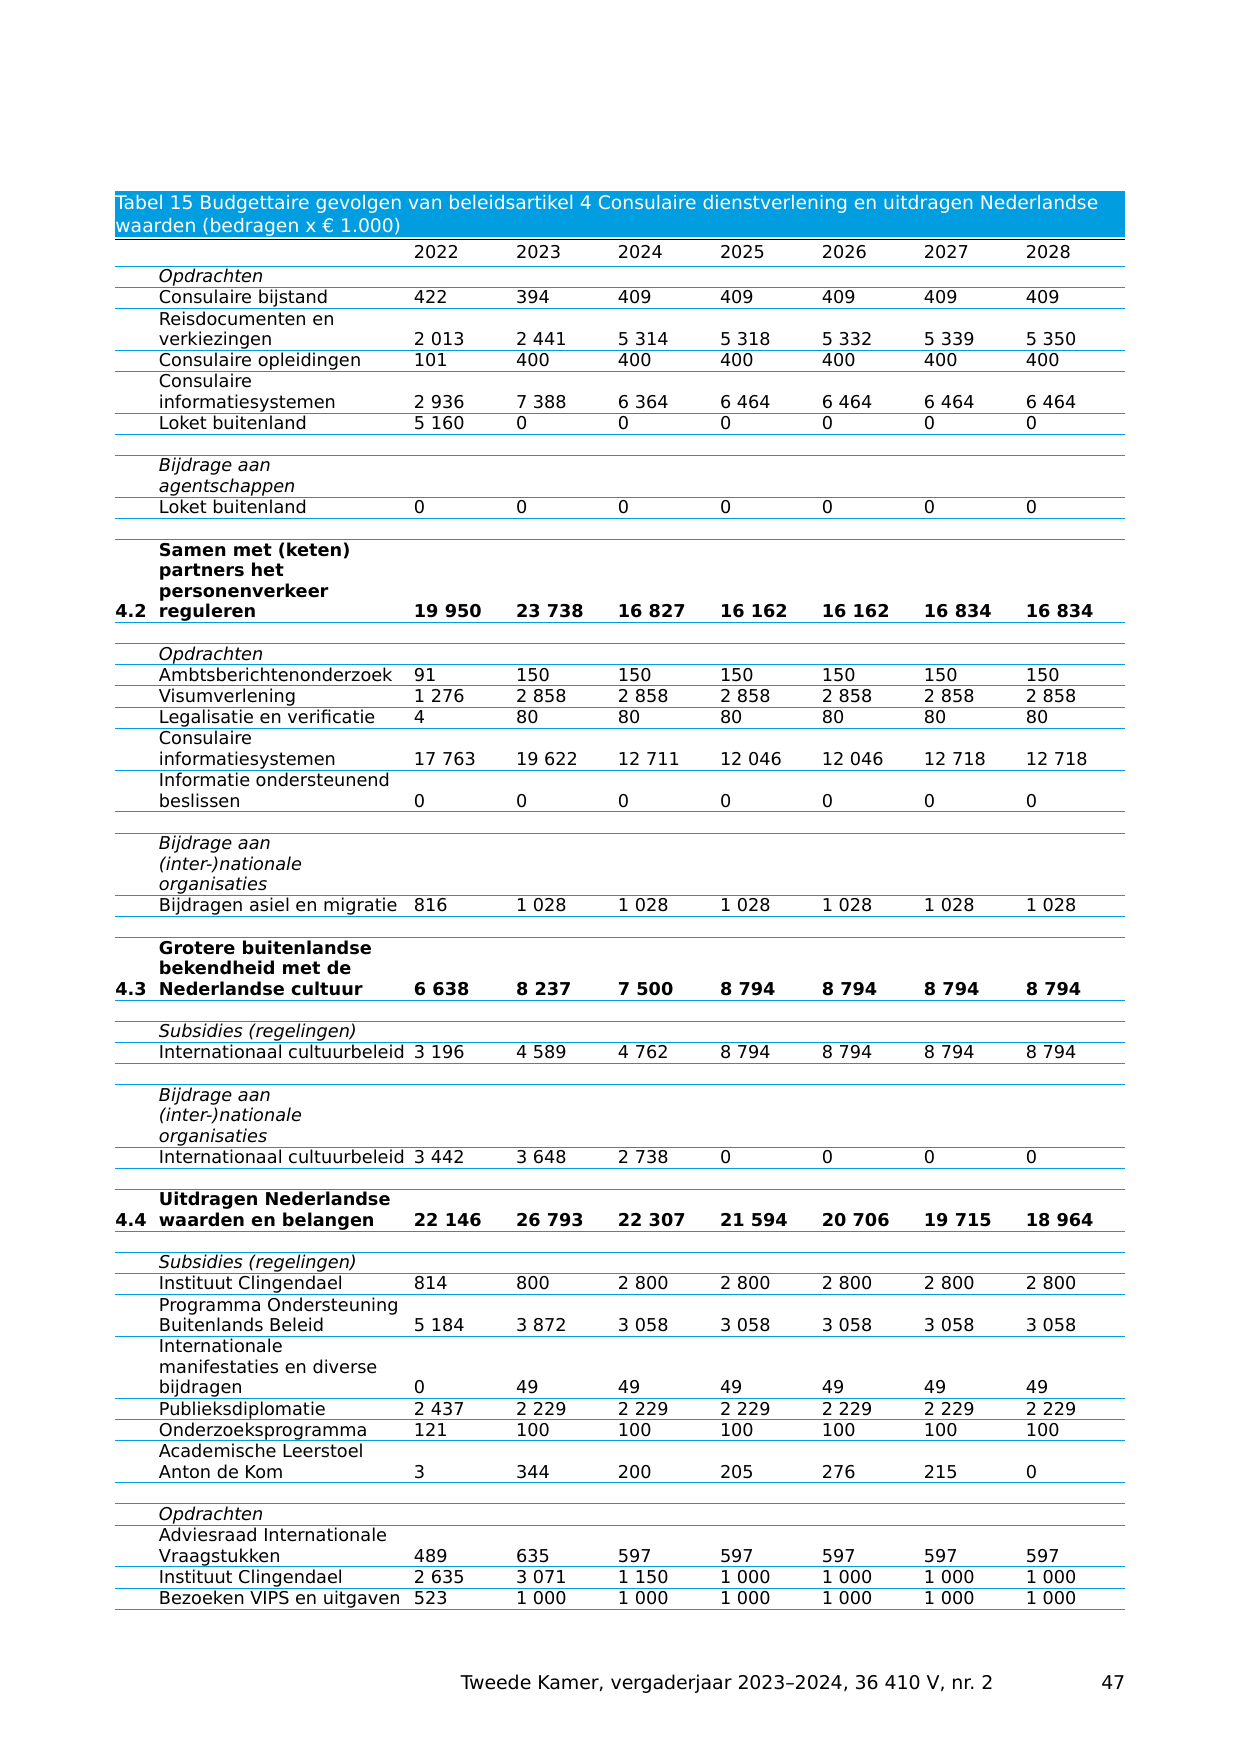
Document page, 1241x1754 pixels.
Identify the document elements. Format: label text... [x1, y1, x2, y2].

table_cell [115, 1567, 156, 1587]
table_cell Instituut Clingendael [156, 1567, 411, 1587]
table_cell 2027 [921, 240, 1023, 266]
table_cell [819, 834, 921, 895]
table_cell 8 794 [819, 938, 921, 999]
table_cell 150 [921, 665, 1023, 685]
table_cell 0 [1023, 771, 1125, 811]
table_cell 0 [1023, 1441, 1125, 1482]
table_cell 12 718 [921, 729, 1023, 769]
table_cell [717, 1483, 819, 1503]
table_cell Bezoeken VIPS en uitgaven [156, 1589, 411, 1608]
table_cell [717, 812, 819, 832]
table_cell [615, 1085, 717, 1146]
table_cell 6 464 [819, 372, 921, 413]
table_cell [115, 1441, 156, 1482]
table_cell 597 [615, 1526, 717, 1566]
table_cell 0 [921, 1148, 1023, 1168]
table_cell [115, 240, 156, 266]
table_cell [1023, 1253, 1125, 1273]
table_cell [1023, 519, 1125, 539]
table_cell [819, 1253, 921, 1273]
table_cell [115, 1169, 156, 1189]
table_cell [717, 1169, 819, 1189]
table_cell 150 [717, 665, 819, 685]
table_cell [115, 1295, 156, 1336]
table_cell Onderzoeksprogramma [156, 1420, 411, 1440]
table_cell Opdrachten [156, 267, 411, 287]
table_cell [115, 1064, 156, 1084]
table_cell [717, 1001, 819, 1021]
table_cell [411, 917, 513, 937]
table_cell [156, 623, 411, 643]
table_cell Publieksdiplomatie [156, 1399, 411, 1419]
table_cell Bijdrage aan (inter-)nationale organisaties [156, 834, 411, 895]
table_cell 1 000 [1023, 1567, 1125, 1587]
table_cell [1023, 1483, 1125, 1503]
table_cell [411, 812, 513, 832]
table_cell 4 762 [615, 1043, 717, 1063]
table_cell [615, 1232, 717, 1252]
table_cell Subsidies (regelingen) [156, 1022, 411, 1042]
table_cell Consulaire informatiesystemen [156, 729, 411, 769]
table_cell 2023 [513, 240, 615, 266]
table_cell [156, 917, 411, 937]
table_cell 16 162 [717, 540, 819, 622]
table_cell [411, 435, 513, 455]
table_cell [513, 1001, 615, 1021]
table_cell 0 [717, 1148, 819, 1168]
table_cell [156, 812, 411, 832]
table_cell 400 [513, 351, 615, 371]
table_cell [156, 1232, 411, 1252]
table_cell 400 [717, 351, 819, 371]
table_cell [1023, 1085, 1125, 1146]
table_cell [819, 435, 921, 455]
table_cell 3 058 [615, 1295, 717, 1336]
table_cell [921, 519, 1023, 539]
table_cell 2 635 [411, 1567, 513, 1587]
table_cell [156, 519, 411, 539]
table_cell 2 858 [921, 686, 1023, 707]
table_cell [921, 456, 1023, 497]
table_cell 4.2 [115, 540, 156, 622]
table_cell [615, 917, 717, 937]
table_cell [115, 1232, 156, 1252]
table_cell [411, 1001, 513, 1021]
table_cell 150 [819, 665, 921, 685]
table_cell 0 [411, 1337, 513, 1398]
table_cell 2 800 [819, 1274, 921, 1294]
table_cell 422 [411, 288, 513, 308]
table_cell 3 196 [411, 1043, 513, 1063]
table_cell [115, 665, 156, 685]
table_cell 1 000 [513, 1589, 615, 1608]
table_cell 49 [717, 1337, 819, 1398]
table_cell 3 [411, 1441, 513, 1482]
table_cell [1023, 1064, 1125, 1084]
table_cell Opdrachten [156, 1504, 411, 1524]
table_cell [819, 623, 921, 643]
table_cell 49 [615, 1337, 717, 1398]
table_cell 5 332 [819, 309, 921, 350]
table_cell 2022 [411, 240, 513, 266]
table_cell [115, 1274, 156, 1294]
table_cell [717, 917, 819, 937]
table_cell 205 [717, 1441, 819, 1482]
table_cell [1023, 1022, 1125, 1042]
table_cell 21 594 [717, 1190, 819, 1231]
table_cell 4 [411, 708, 513, 728]
table_cell [115, 1022, 156, 1042]
table_cell 7 500 [615, 938, 717, 999]
table_cell [819, 519, 921, 539]
table_cell [115, 729, 156, 769]
table_cell [513, 1085, 615, 1146]
table_cell 1 028 [1023, 896, 1125, 916]
table_cell [615, 267, 717, 287]
table_cell [513, 812, 615, 832]
table_cell 6 638 [411, 938, 513, 999]
table_cell 523 [411, 1589, 513, 1608]
table_cell 101 [411, 351, 513, 371]
table_cell Consulaire bijstand [156, 288, 411, 308]
table_cell Loket buitenland [156, 414, 411, 434]
table_cell [615, 1064, 717, 1084]
table_cell [921, 1001, 1023, 1021]
table_cell 4.3 [115, 938, 156, 999]
table_cell [615, 1001, 717, 1021]
table_cell 3 058 [819, 1295, 921, 1336]
table_cell 19 622 [513, 729, 615, 769]
table_cell 3 058 [921, 1295, 1023, 1336]
table_cell [615, 812, 717, 832]
table_cell 1 000 [819, 1567, 921, 1587]
table_cell 19 715 [921, 1190, 1023, 1231]
table_cell [615, 1253, 717, 1273]
table_cell [1023, 834, 1125, 895]
table_cell [513, 1232, 615, 1252]
table_cell [411, 1064, 513, 1084]
table_cell 49 [1023, 1337, 1125, 1398]
table_cell 5 318 [717, 309, 819, 350]
table_cell 814 [411, 1274, 513, 1294]
table_cell 16 834 [1023, 540, 1125, 622]
table_cell 0 [513, 414, 615, 434]
table_cell Internationaal cultuurbeleid [156, 1043, 411, 1063]
table_cell 12 046 [819, 729, 921, 769]
table_cell [921, 1064, 1023, 1084]
table_cell 80 [921, 708, 1023, 728]
table_cell 489 [411, 1526, 513, 1566]
table_cell 0 [1023, 1148, 1125, 1168]
table_cell 150 [615, 665, 717, 685]
table_cell 2 437 [411, 1399, 513, 1419]
table_cell [156, 1483, 411, 1503]
table_cell 100 [513, 1420, 615, 1440]
table_cell 2 229 [717, 1399, 819, 1419]
table_cell [921, 1169, 1023, 1189]
table_cell 2 800 [921, 1274, 1023, 1294]
table_cell [115, 644, 156, 664]
table_cell 2025 [717, 240, 819, 266]
table_cell 0 [819, 498, 921, 518]
table_cell [921, 834, 1023, 895]
table_cell 23 738 [513, 540, 615, 622]
table_cell 276 [819, 1441, 921, 1482]
table_cell 2 013 [411, 309, 513, 350]
table_cell 8 794 [717, 938, 819, 999]
table_cell 2 800 [615, 1274, 717, 1294]
table_cell 8 794 [921, 1043, 1023, 1063]
table_cell [115, 351, 156, 371]
table_cell [411, 644, 513, 664]
table_cell [717, 267, 819, 287]
table_cell 1 028 [819, 896, 921, 916]
table_cell 16 162 [819, 540, 921, 622]
table_cell [115, 372, 156, 413]
table_cell [513, 1253, 615, 1273]
table_cell [115, 519, 156, 539]
table_cell 150 [513, 665, 615, 685]
table_cell 2 800 [1023, 1274, 1125, 1294]
table_cell [411, 1504, 513, 1524]
table_cell [717, 1085, 819, 1146]
table_cell [156, 1001, 411, 1021]
table_cell 2 229 [513, 1399, 615, 1419]
table_cell 2 858 [615, 686, 717, 707]
table_cell 409 [615, 288, 717, 308]
table_cell 80 [615, 708, 717, 728]
table_cell [115, 834, 156, 895]
table_cell [513, 267, 615, 287]
table_cell [921, 267, 1023, 287]
table_cell 6 464 [1023, 372, 1125, 413]
table_cell 12 046 [717, 729, 819, 769]
table_cell 12 711 [615, 729, 717, 769]
table_cell 400 [921, 351, 1023, 371]
table_cell [819, 1504, 921, 1524]
table_cell [115, 1043, 156, 1063]
table_cell 8 794 [1023, 1043, 1125, 1063]
table_cell Samen met (keten) partners het personenverkeer reguleren [156, 540, 411, 622]
table_cell [921, 812, 1023, 832]
table_cell [411, 1085, 513, 1146]
table_cell [115, 917, 156, 937]
table_cell [819, 267, 921, 287]
table_cell [115, 1399, 156, 1419]
table_cell [115, 1420, 156, 1440]
table_cell [615, 834, 717, 895]
table_cell [921, 917, 1023, 937]
table_cell 0 [615, 498, 717, 518]
table_cell [513, 834, 615, 895]
table_cell 400 [819, 351, 921, 371]
table_cell Academische Leerstoel Anton de Kom [156, 1441, 411, 1482]
table_cell 400 [1023, 351, 1125, 371]
table_cell [115, 771, 156, 811]
table_cell 1 028 [513, 896, 615, 916]
table_cell Subsidies (regelingen) [156, 1253, 411, 1273]
table_cell Uitdragen Nederlandse waarden en belangen [156, 1190, 411, 1231]
table_cell 6 464 [717, 372, 819, 413]
table_cell [819, 1169, 921, 1189]
table_cell [411, 1022, 513, 1042]
table_cell [921, 1022, 1023, 1042]
table_cell [115, 623, 156, 643]
table_cell 22 307 [615, 1190, 717, 1231]
table_cell [115, 1001, 156, 1021]
table_cell 1 276 [411, 686, 513, 707]
table_cell 2024 [615, 240, 717, 266]
table_cell Consulaire informatiesystemen [156, 372, 411, 413]
table_cell 0 [717, 414, 819, 434]
table_cell 2028 [1023, 240, 1125, 266]
table_cell 597 [819, 1526, 921, 1566]
table_cell [1023, 267, 1125, 287]
table_cell [921, 1253, 1023, 1273]
table_cell [411, 267, 513, 287]
table_cell 0 [1023, 414, 1125, 434]
table_cell [717, 834, 819, 895]
table_cell [717, 1232, 819, 1252]
table_cell [513, 623, 615, 643]
table_cell 100 [921, 1420, 1023, 1440]
table_cell [717, 435, 819, 455]
table_cell [156, 435, 411, 455]
table_cell 2 936 [411, 372, 513, 413]
table_cell Programma Ondersteuning Buitenlands Beleid [156, 1295, 411, 1336]
table_cell 0 [921, 414, 1023, 434]
table_cell 0 [411, 498, 513, 518]
table_cell 2 229 [819, 1399, 921, 1419]
table_cell 0 [921, 771, 1023, 811]
table_cell [115, 1337, 156, 1398]
table_cell [513, 1169, 615, 1189]
table_cell [615, 1483, 717, 1503]
table_cell 80 [717, 708, 819, 728]
table_cell 3 058 [1023, 1295, 1125, 1336]
table_cell [1023, 1001, 1125, 1021]
table_cell [411, 1169, 513, 1189]
table_cell [717, 1022, 819, 1042]
table_cell [819, 812, 921, 832]
table_cell 91 [411, 665, 513, 685]
table_cell [717, 1504, 819, 1524]
table_cell 2 738 [615, 1148, 717, 1168]
table_cell [819, 644, 921, 664]
table_cell Legalisatie en verificatie [156, 708, 411, 728]
table_cell 344 [513, 1441, 615, 1482]
table_cell 2 858 [819, 686, 921, 707]
table_cell Bijdragen asiel en migratie [156, 896, 411, 916]
table_cell [115, 309, 156, 350]
table_cell 1 028 [921, 896, 1023, 916]
table_cell 5 339 [921, 309, 1023, 350]
table_cell 1 028 [615, 896, 717, 916]
table_cell [513, 1022, 615, 1042]
table_cell [513, 917, 615, 937]
table_cell Bijdrage aan agentschappen [156, 456, 411, 497]
table_cell 4 589 [513, 1043, 615, 1063]
table_cell 0 [1023, 498, 1125, 518]
table_cell 49 [819, 1337, 921, 1398]
table_cell 4.4 [115, 1190, 156, 1231]
table_cell [411, 1232, 513, 1252]
table_cell [156, 240, 411, 266]
table_cell 8 794 [921, 938, 1023, 999]
table_cell 7 388 [513, 372, 615, 413]
table_cell 0 [819, 414, 921, 434]
table_cell [717, 1253, 819, 1273]
table_cell [411, 1253, 513, 1273]
table_cell [615, 1022, 717, 1042]
table_cell 1 000 [717, 1589, 819, 1608]
table_cell [615, 456, 717, 497]
table_cell [1023, 623, 1125, 643]
table_cell 12 718 [1023, 729, 1125, 769]
table_cell 100 [717, 1420, 819, 1440]
table_cell [717, 456, 819, 497]
table_cell 3 071 [513, 1567, 615, 1587]
table_cell 18 964 [1023, 1190, 1125, 1231]
table_cell 394 [513, 288, 615, 308]
table_cell [115, 1526, 156, 1566]
table_cell Grotere buitenlandse bekendheid met de Nederlandse cultuur [156, 938, 411, 999]
table_cell 5 350 [1023, 309, 1125, 350]
table_cell [115, 435, 156, 455]
table_cell 49 [513, 1337, 615, 1398]
table_cell [819, 1232, 921, 1252]
table_cell 16 827 [615, 540, 717, 622]
table_cell 121 [411, 1420, 513, 1440]
table_cell Opdrachten [156, 644, 411, 664]
table_cell Consulaire opleidingen [156, 351, 411, 371]
table_cell [819, 1483, 921, 1503]
table_cell 100 [1023, 1420, 1125, 1440]
table_cell 2 229 [921, 1399, 1023, 1419]
table_cell 19 950 [411, 540, 513, 622]
table_cell [615, 1504, 717, 1524]
table_cell [717, 644, 819, 664]
table_cell 409 [819, 288, 921, 308]
table_cell 22 146 [411, 1190, 513, 1231]
table_cell 3 058 [717, 1295, 819, 1336]
table_cell Adviesraad Internationale Vraagstukken [156, 1526, 411, 1566]
table_cell 20 706 [819, 1190, 921, 1231]
table_cell [921, 1483, 1023, 1503]
table_cell 1 028 [717, 896, 819, 916]
table_cell 0 [615, 771, 717, 811]
table_cell [513, 1504, 615, 1524]
table_cell [115, 1504, 156, 1524]
table_cell [1023, 644, 1125, 664]
table_cell 5 184 [411, 1295, 513, 1336]
table_cell [717, 519, 819, 539]
table_cell 1 000 [615, 1589, 717, 1608]
table_cell Internationale manifestaties en diverse bijdragen [156, 1337, 411, 1398]
table_cell [921, 435, 1023, 455]
table_cell [115, 1085, 156, 1146]
table_cell Visumverlening [156, 686, 411, 707]
table_cell [819, 917, 921, 937]
table_cell 3 442 [411, 1148, 513, 1168]
table_cell 6 464 [921, 372, 1023, 413]
table_cell [115, 708, 156, 728]
table_cell [115, 812, 156, 832]
table_cell Bijdrage aan (inter-)nationale organisaties [156, 1085, 411, 1146]
table_cell Loket buitenland [156, 498, 411, 518]
table_cell 0 [819, 771, 921, 811]
table_cell 409 [921, 288, 1023, 308]
table_cell 1 150 [615, 1567, 717, 1587]
table_cell 8 794 [819, 1043, 921, 1063]
table_cell [411, 456, 513, 497]
table_cell [615, 644, 717, 664]
table_cell 1 000 [819, 1589, 921, 1608]
table_cell [513, 644, 615, 664]
table_cell [717, 1064, 819, 1084]
table_cell [513, 1064, 615, 1084]
table_cell [115, 1253, 156, 1273]
table_cell [615, 435, 717, 455]
table_cell 0 [717, 498, 819, 518]
table_cell 2 229 [615, 1399, 717, 1419]
table_cell [1023, 1232, 1125, 1252]
table_cell 100 [819, 1420, 921, 1440]
table_cell 1 000 [1023, 1589, 1125, 1608]
table_cell [156, 1064, 411, 1084]
table_cell 200 [615, 1441, 717, 1482]
table_cell 0 [411, 771, 513, 811]
table_cell 1 000 [717, 1567, 819, 1587]
table_cell 17 763 [411, 729, 513, 769]
table_cell 2 800 [717, 1274, 819, 1294]
table_cell 16 834 [921, 540, 1023, 622]
table_cell [115, 414, 156, 434]
table_cell 2 858 [513, 686, 615, 707]
table_cell [921, 1085, 1023, 1146]
table_cell [115, 1148, 156, 1168]
table_cell [1023, 456, 1125, 497]
table_cell 597 [717, 1526, 819, 1566]
table_cell 3 872 [513, 1295, 615, 1336]
table_cell [921, 644, 1023, 664]
table_cell Informatie ondersteunend beslissen [156, 771, 411, 811]
table_cell 80 [819, 708, 921, 728]
table_cell [1023, 435, 1125, 455]
table_cell [115, 896, 156, 916]
table_cell [115, 267, 156, 287]
table_cell [513, 435, 615, 455]
table_cell 150 [1023, 665, 1125, 685]
table_cell [921, 623, 1023, 643]
table_cell 5 314 [615, 309, 717, 350]
table_cell [819, 1001, 921, 1021]
table_cell 80 [513, 708, 615, 728]
table_cell [513, 1483, 615, 1503]
table_cell 635 [513, 1526, 615, 1566]
table_cell Ambtsberichtenonderzoek [156, 665, 411, 685]
table_cell [921, 1232, 1023, 1252]
table_cell [411, 623, 513, 643]
table_cell 8 794 [1023, 938, 1125, 999]
table_cell 1 000 [921, 1589, 1023, 1608]
table_cell Internationaal cultuurbeleid [156, 1148, 411, 1168]
table_cell 6 364 [615, 372, 717, 413]
table_cell [115, 498, 156, 518]
table_cell [615, 623, 717, 643]
table_cell 0 [513, 498, 615, 518]
table_cell [717, 623, 819, 643]
table_cell [819, 456, 921, 497]
table_cell 100 [615, 1420, 717, 1440]
table_cell 0 [819, 1148, 921, 1168]
table_cell 0 [513, 771, 615, 811]
table_cell [1023, 1504, 1125, 1524]
table_cell [115, 1483, 156, 1503]
table_cell [615, 1169, 717, 1189]
table_cell 409 [717, 288, 819, 308]
table_cell [1023, 917, 1125, 937]
table_cell 1 000 [921, 1567, 1023, 1587]
table_cell [513, 519, 615, 539]
table_cell 8 237 [513, 938, 615, 999]
table_cell [819, 1022, 921, 1042]
table_cell 597 [1023, 1526, 1125, 1566]
table_cell [411, 519, 513, 539]
table_cell Instituut Clingendael [156, 1274, 411, 1294]
table_cell [513, 456, 615, 497]
table_cell 3 648 [513, 1148, 615, 1168]
table_cell 800 [513, 1274, 615, 1294]
table_cell 2 229 [1023, 1399, 1125, 1419]
table_cell 400 [615, 351, 717, 371]
table_cell [921, 1504, 1023, 1524]
table_cell 2 858 [717, 686, 819, 707]
table_cell [115, 686, 156, 707]
table_cell [411, 834, 513, 895]
table_cell [411, 1483, 513, 1503]
table_cell [115, 288, 156, 308]
table_cell Reisdocumenten en verkiezingen [156, 309, 411, 350]
table_cell 597 [921, 1526, 1023, 1566]
table_cell [1023, 812, 1125, 832]
table_cell [1023, 1169, 1125, 1189]
table_cell 2026 [819, 240, 921, 266]
table_cell 215 [921, 1441, 1023, 1482]
table_cell 26 793 [513, 1190, 615, 1231]
table_cell 0 [717, 771, 819, 811]
table_cell 0 [921, 498, 1023, 518]
table_cell 49 [921, 1337, 1023, 1398]
table_cell 816 [411, 896, 513, 916]
table_cell [819, 1085, 921, 1146]
table_cell [115, 1589, 156, 1608]
table_cell [615, 519, 717, 539]
table_cell 8 794 [717, 1043, 819, 1063]
table_cell [156, 1169, 411, 1189]
table_cell 2 441 [513, 309, 615, 350]
table_cell 0 [615, 414, 717, 434]
table_cell [819, 1064, 921, 1084]
table_cell 5 160 [411, 414, 513, 434]
table_cell 409 [1023, 288, 1125, 308]
table_cell [115, 456, 156, 497]
table_cell 2 858 [1023, 686, 1125, 707]
table_cell 80 [1023, 708, 1125, 728]
